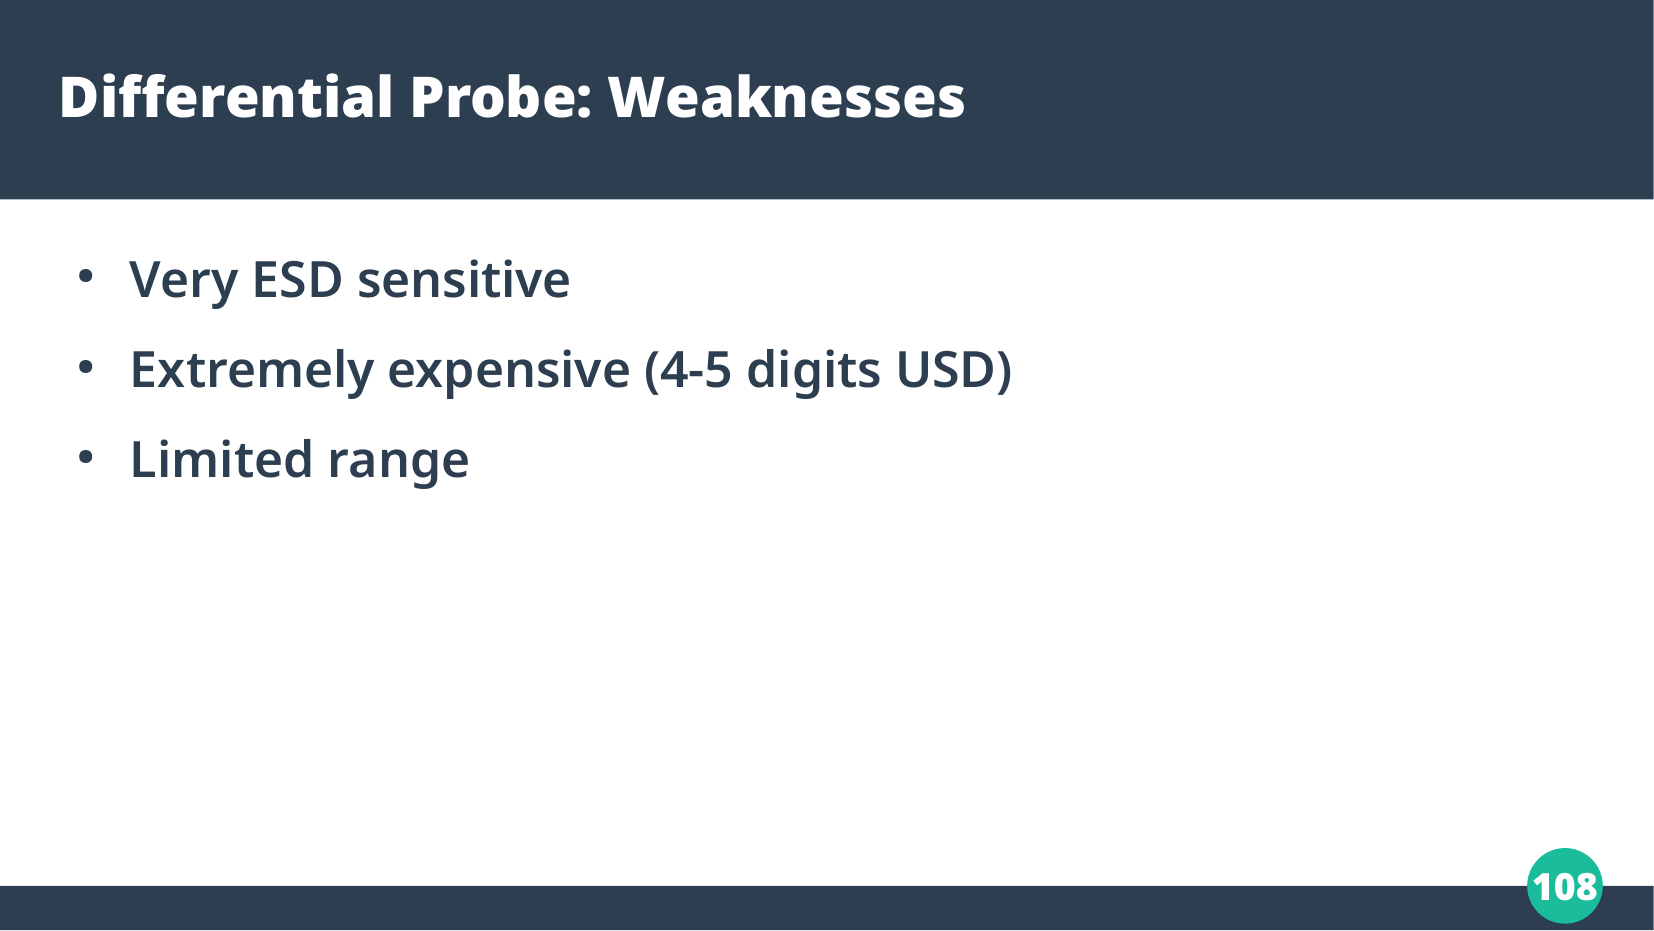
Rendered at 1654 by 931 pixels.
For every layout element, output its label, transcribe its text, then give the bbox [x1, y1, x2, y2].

title Differential Probe: Weaknesses [59, 37, 1595, 155]
list Very ESD sensitive Extremely expensive (4-5 digits USD) Limited range [59, 243, 1595, 864]
